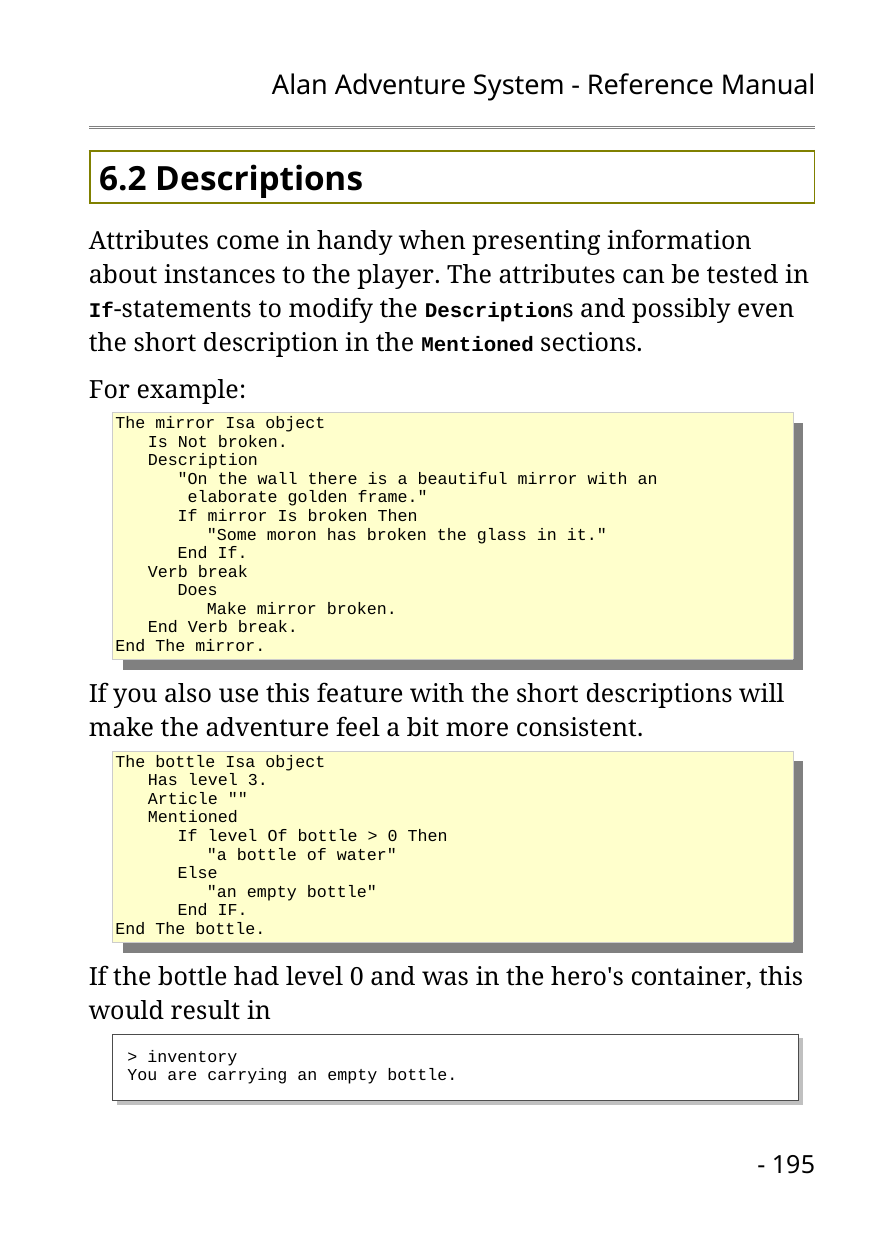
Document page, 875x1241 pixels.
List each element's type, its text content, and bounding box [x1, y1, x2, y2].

text The mirror Isa object Is Not broken. Description "On the wall there is a beautiful mirror with an elaborate golden frame." If mirror Is broken Then "Some moron has broken the glass in it." End If. Verb break Does Make mirror broken. End Verb break. End The mirror. [113, 413, 793, 659]
text > inventory You are carrying an empty bottle. [113, 1035, 798, 1100]
text For example: [88, 372, 815, 406]
text The bottle Isa object Has level 3. Article "" Mentioned If level Of bottle > 0 Then "a bottle of water" Else "an empty bottle" End IF. End The bottle. [113, 752, 793, 942]
text Attributes come in handy when presenting information about instances to the player. The attributes can be tested in If-statements to modify the Descrip­tions and possibly even the short description in the Mentioned sections. [88, 223, 815, 359]
text If you also use this feature with the short descriptions will make the adventure feel a bit more consistent. [88, 676, 815, 744]
subtitle Descriptions [91, 152, 814, 202]
text If the bottle had level 0 and was in the hero's container, this would result in [88, 959, 815, 1027]
